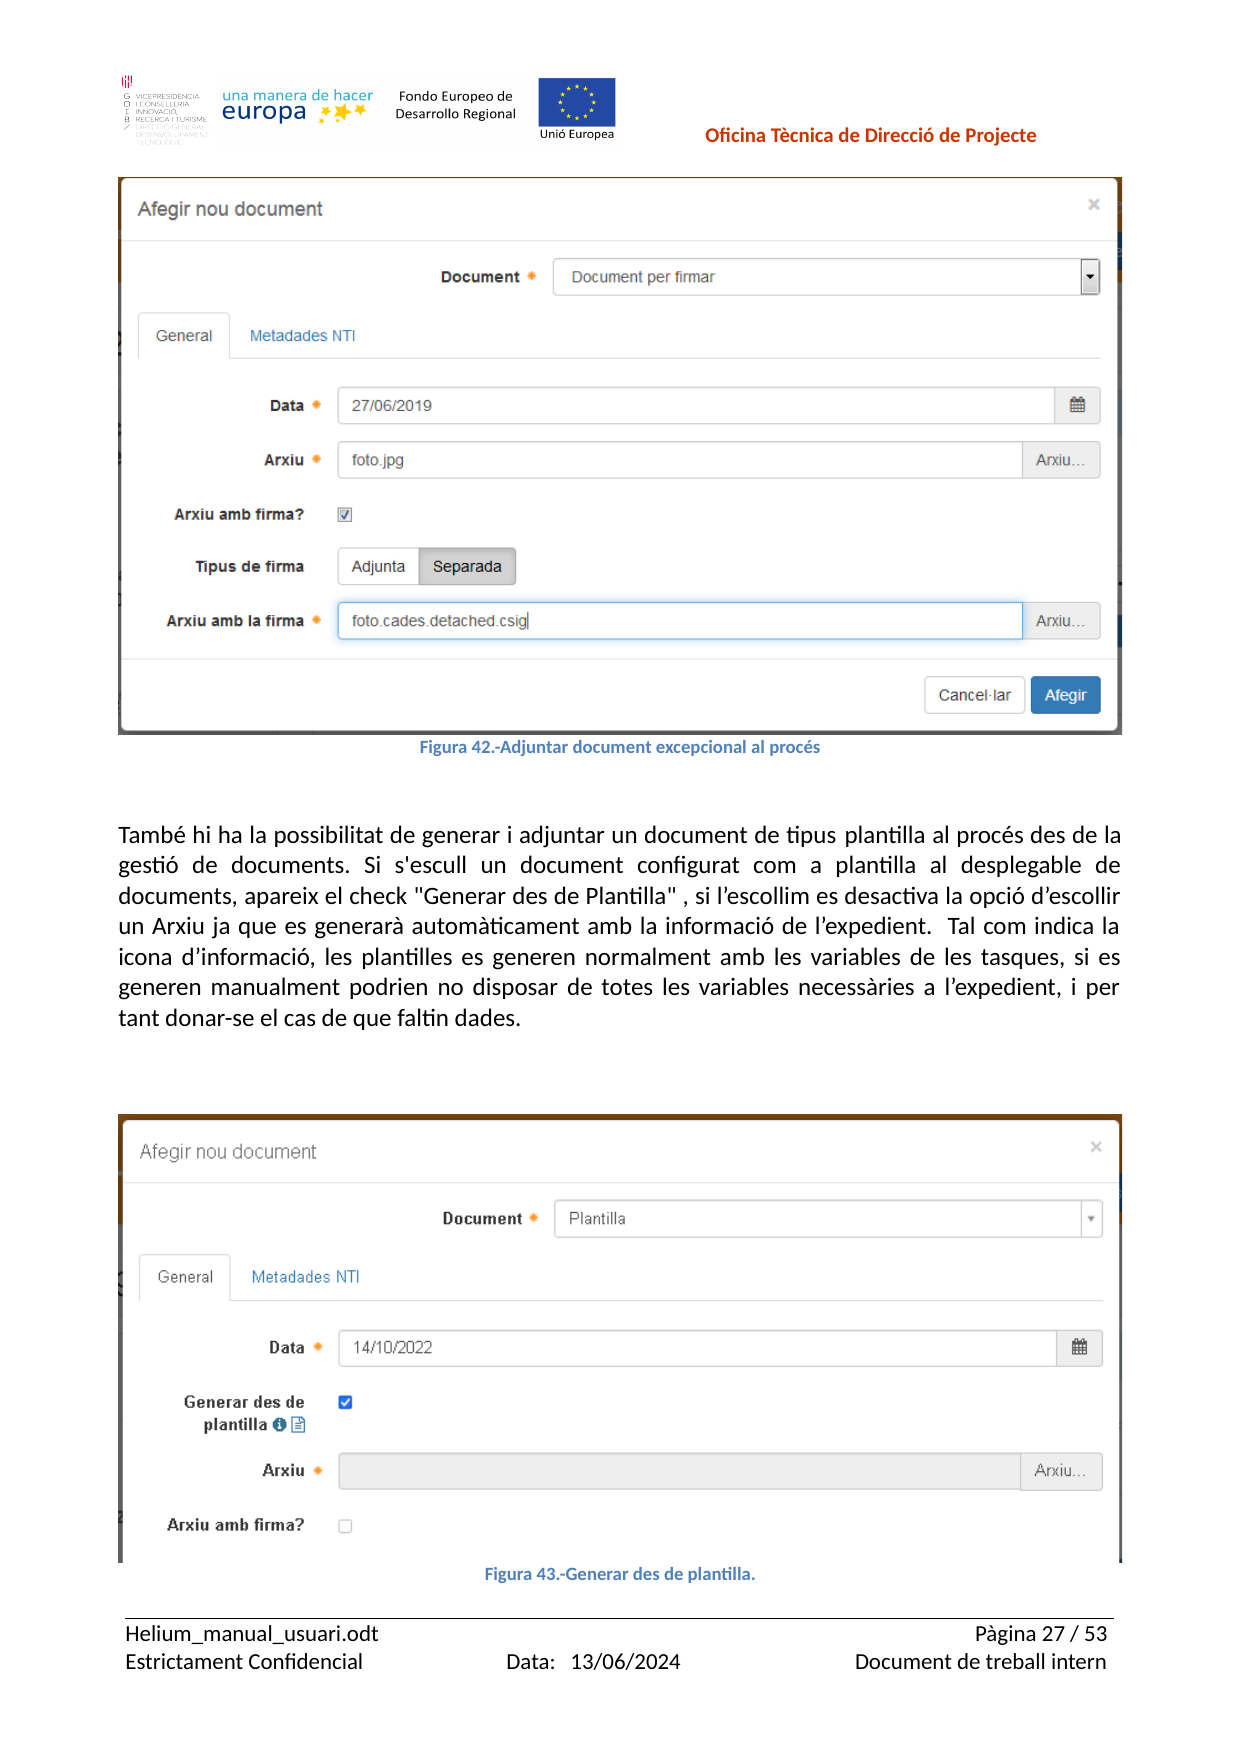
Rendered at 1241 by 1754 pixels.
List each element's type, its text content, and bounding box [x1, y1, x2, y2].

picture [118, 1114, 1123, 1563]
picture [118, 177, 1123, 735]
picture [219, 73, 621, 147]
text Figura 43.-Generar des de plantilla. [118, 1563, 1122, 1586]
list També hi ha la possibilitat de generar i adjuntar un document de tipus plantilla al procés des de la gestió de documents. Si s'escull un document configurat com a plantilla al desplegable de documents, apareix el check "Generar des de Plantilla" , si l’escollim es desactiva la opció d’escollir un Arxiu ja que es generarà automàticament amb la informació de l’expedient. Tal com indica la icona d’informació, les plantilles es generen normalment amb les variables de les tasques, si es generen manualment podrien no disposar de totes les variables necessàries a l’expedient, i per tant donar-se el cas de que faltin dades. [118, 819, 1122, 1033]
text Figura 42.-Adjuntar document excepcional al procés [118, 735, 1122, 758]
picture [118, 73, 213, 147]
